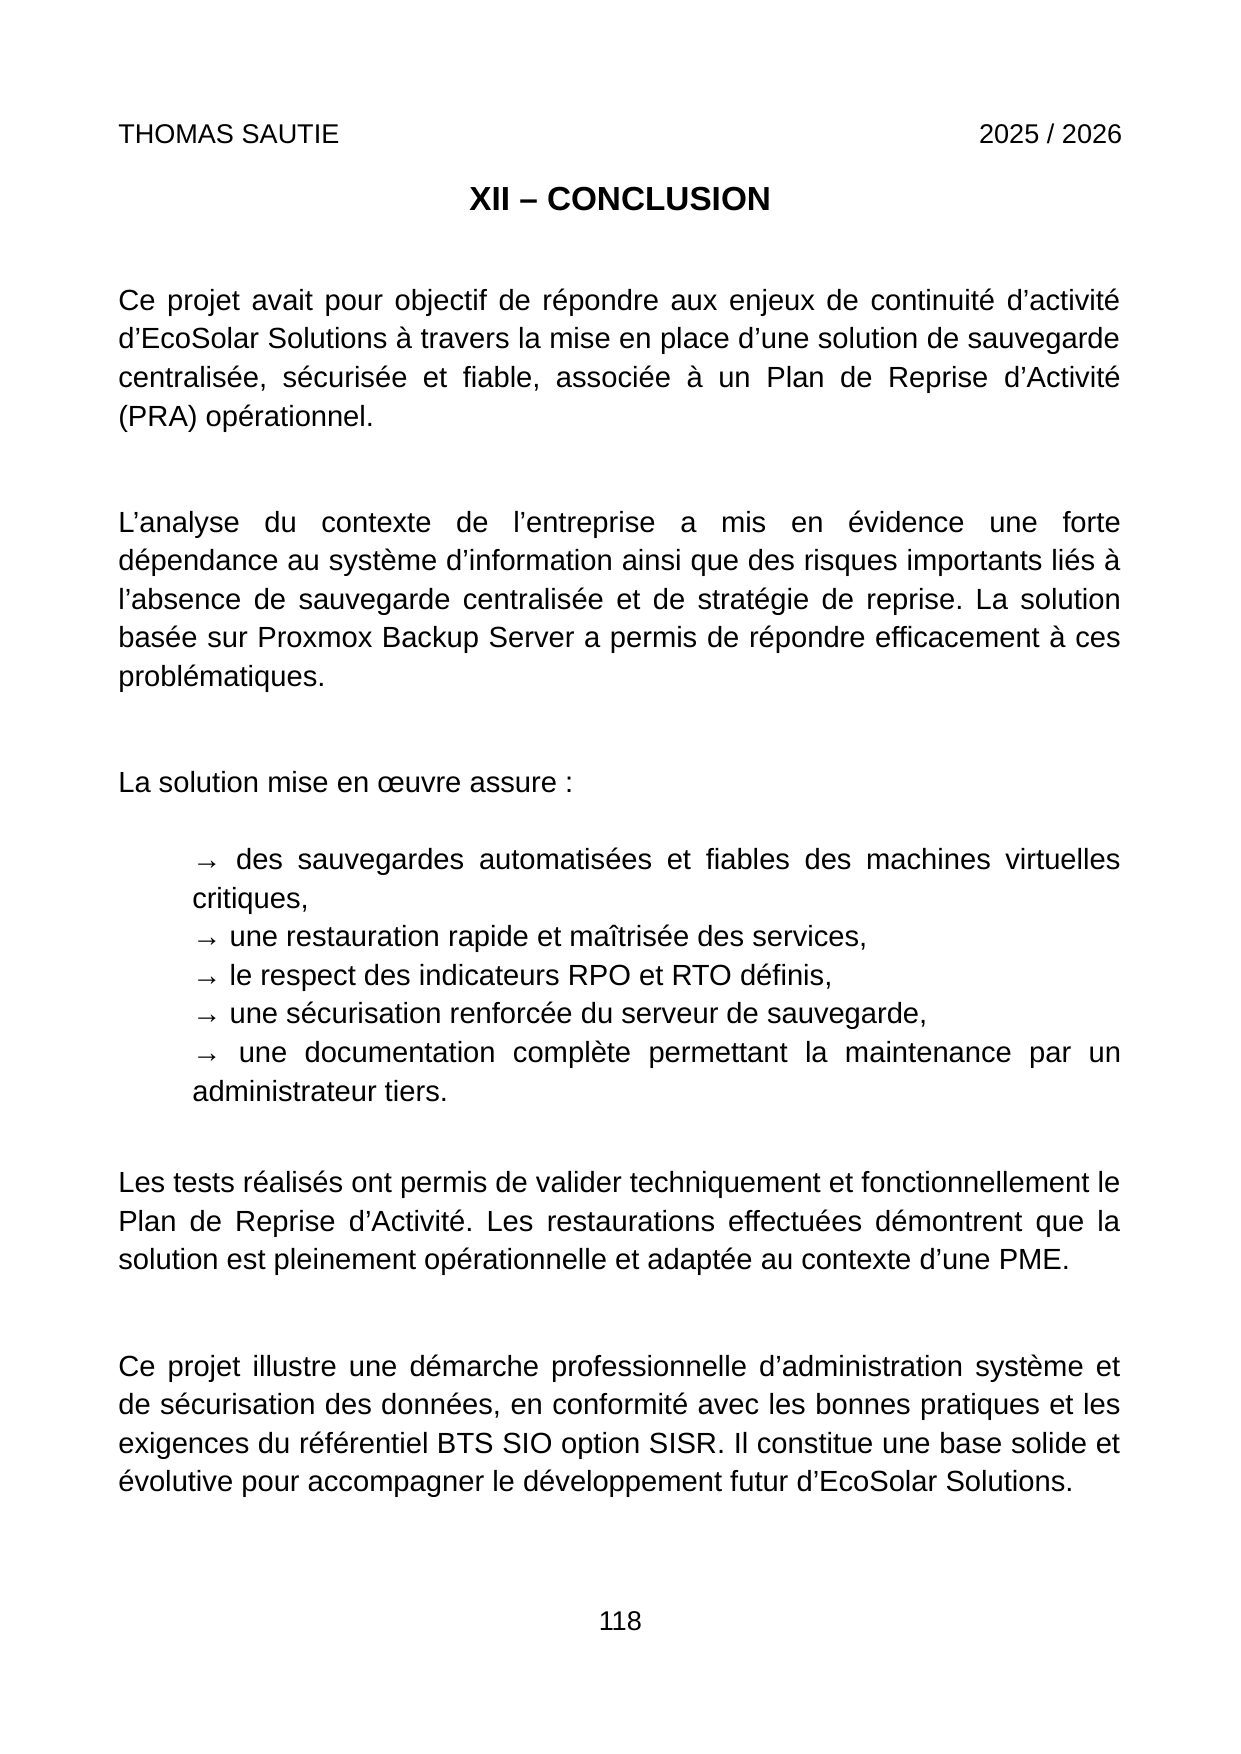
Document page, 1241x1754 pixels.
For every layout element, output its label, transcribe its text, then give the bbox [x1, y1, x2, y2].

list → une sécurisation renforcée du serveur de sauvegarde, [162, 996, 1122, 1030]
text Les tests réalisés ont permis de valider techniquement et fonctionnellement le Plan de Reprise d’Activité. Les restaurations effectuées démontrent que la solution est pleinement opérationnelle et adaptée au contexte d’une PME. [118, 1165, 1122, 1276]
text Ce projet avait pour objectif de répondre aux enjeux de continuité d’activité d’EcoSolar Solutions à travers la mise en place d’une solution de sauvegarde centralisée, sécurisée et fiable, associée à un Plan de Reprise d’Activité (PRA) opérationnel. [118, 283, 1122, 432]
text La solution mise en œuvre assure : [118, 765, 1122, 799]
text L’analyse du contexte de l’entreprise a mis en évidence une forte dépendance au système d’information ainsi que des risques importants liés à l’absence de sauvegarde centralisée et de stratégie de reprise. La solution basée sur Proxmox Backup Server a permis de répondre efficacement à ces problématiques. [118, 505, 1122, 692]
list → une restauration rapide et maîtrisée des services, [162, 919, 1122, 953]
list → une documentation complète permettant la maintenance par un administrateur tiers. [162, 1035, 1122, 1107]
list → des sauvegardes automatisées et fiables des machines virtuelles critiques, [162, 842, 1122, 914]
text Ce projet illustre une démarche professionnelle d’administration système et de sécurisation des données, en conformité avec les bonnes pratiques et les exigences du référentiel BTS SIO option SISR. Il constitue une base solide et évolutive pour accompagner le développement futur d’EcoSolar Solutions. [118, 1348, 1122, 1498]
list → le respect des indicateurs RPO et RTO définis, [162, 958, 1122, 991]
subtitle XII – CONCLUSION [118, 179, 1122, 217]
